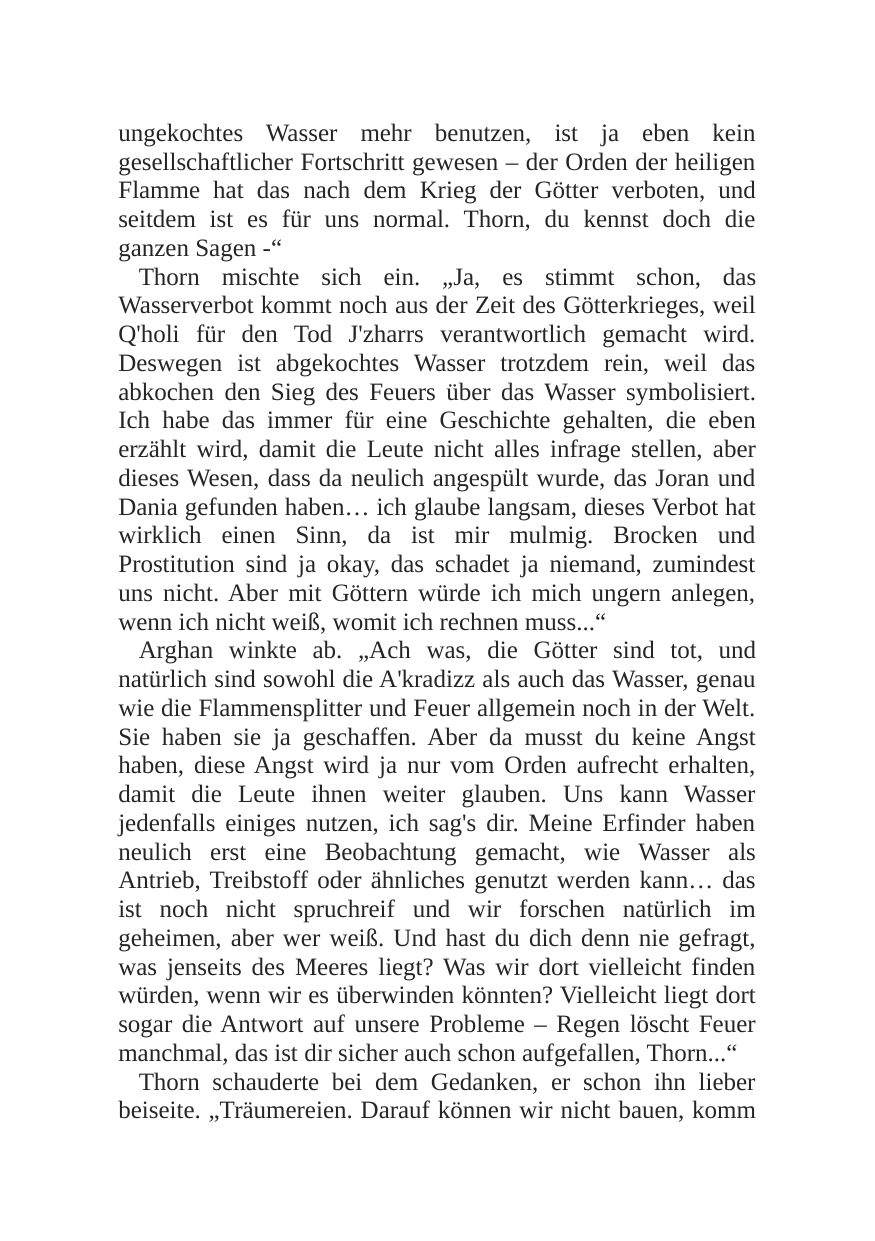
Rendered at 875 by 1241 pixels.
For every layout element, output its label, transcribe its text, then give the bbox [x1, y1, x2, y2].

text Thorn mischte sich ein. „Ja, es stimmt schon, das Wasserverbot kommt noch aus der Zeit des Götterkrieges, weil Q'holi für den Tod J'zharrs verantwortlich gemacht wird. Deswegen ist abgekochtes Wasser trotzdem rein, weil das abkochen den Sieg des Feuers über das Wasser symbolisiert. Ich habe das immer für eine Geschichte gehalten, die eben erzählt wird, damit die Leute nicht alles infrage stellen, aber dieses Wesen, dass da neulich angespült wurde, das Joran und Dania gefunden haben… ich glaube langsam, dieses Verbot hat wirklich einen Sinn, da ist mir mulmig. Brocken und Prostitution sind ja okay, das schadet ja niemand, zumindest uns nicht. Aber mit Göttern würde ich mich ungern anlegen, wenn ich nicht weiß, womit ich rechnen muss...“ [118, 262, 756, 636]
text ungekochtes Wasser mehr benutzen, ist ja eben kein gesellschaftlicher Fortschritt gewesen – der Orden der heiligen Flamme hat das nach dem Krieg der Götter verboten, und seitdem ist es für uns normal. Thorn, du kennst doch die ganzen Sagen -“ [118, 118, 756, 262]
text Thorn schauderte bei dem Gedanken, er schon ihn lieber beiseite. „Träumereien. Darauf können wir nicht bauen, komm [118, 1067, 756, 1124]
text Arghan winkte ab. „Ach was, die Götter sind tot, und natürlich sind sowohl die A'kradizz als auch das Wasser, genau wie die Flammensplitter und Feuer allgemein noch in der Welt. Sie haben sie ja geschaffen. Aber da musst du keine Angst haben, diese Angst wird ja nur vom Orden aufrecht erhalten, damit die Leute ihnen weiter glauben. Uns kann Wasser jedenfalls einiges nutzen, ich sag's dir. Meine Erfinder haben neulich erst eine Beobachtung gemacht, wie Wasser als Antrieb, Treibstoff oder ähnliches genutzt werden kann… das ist noch nicht spruchreif und wir forschen natürlich im geheimen, aber wer weiß. Und hast du dich denn nie gefragt, was jenseits des Meeres liegt? Was wir dort vielleicht finden würden, wenn wir es überwinden könnten? Vielleicht liegt dort sogar die Antwort auf unsere Probleme – Regen löscht Feuer manchmal, das ist dir sicher auch schon aufgefallen, Thorn...“ [118, 636, 756, 1067]
